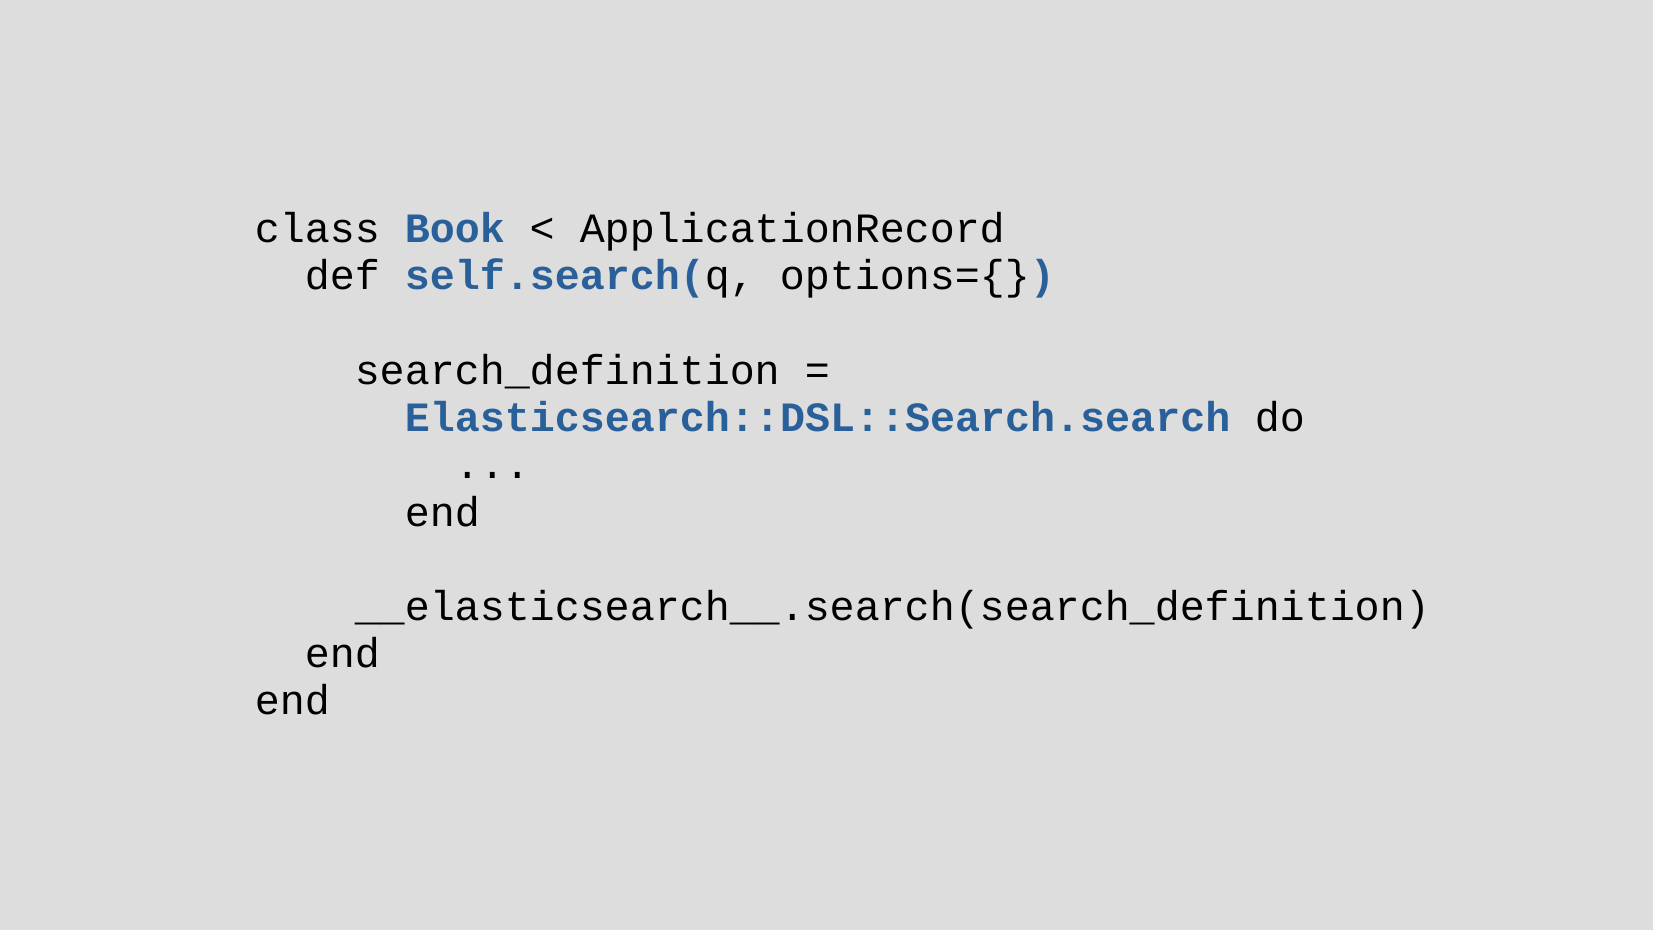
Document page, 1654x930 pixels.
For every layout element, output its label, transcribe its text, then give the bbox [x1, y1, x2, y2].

text_box class Book < ApplicationRecord def self.search(q, options={}) search_definition = Elasticsearch::DSL::Search.search do ... end __elasticsearch__.search(search_definition) end end [240, 200, 1486, 736]
